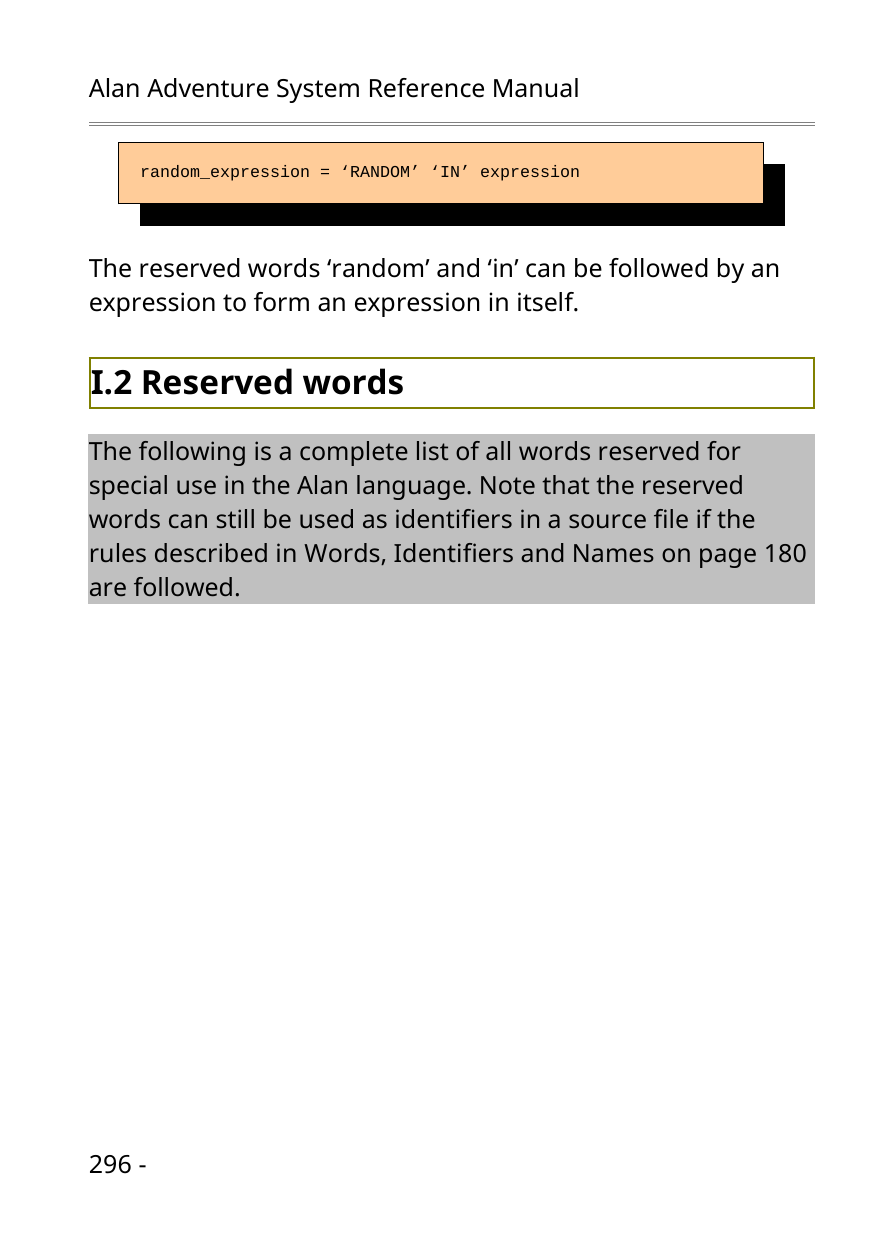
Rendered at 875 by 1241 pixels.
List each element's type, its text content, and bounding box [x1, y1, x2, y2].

subtitle Reserved words [91, 359, 813, 407]
text The reserved words ‘random’ and ‘in’ can be followed by an expression to form an expression in itself. [88, 251, 815, 319]
text The following is a complete list of all words reserved for special use in the Alan language. Note that the reserved words can still be used as identifiers in a source file if the rules described in Words, Identifiers and Names on page 144 are followed. [88, 434, 815, 604]
text random_expression = ‘RANDOM’ ‘IN’ expression [119, 143, 763, 203]
